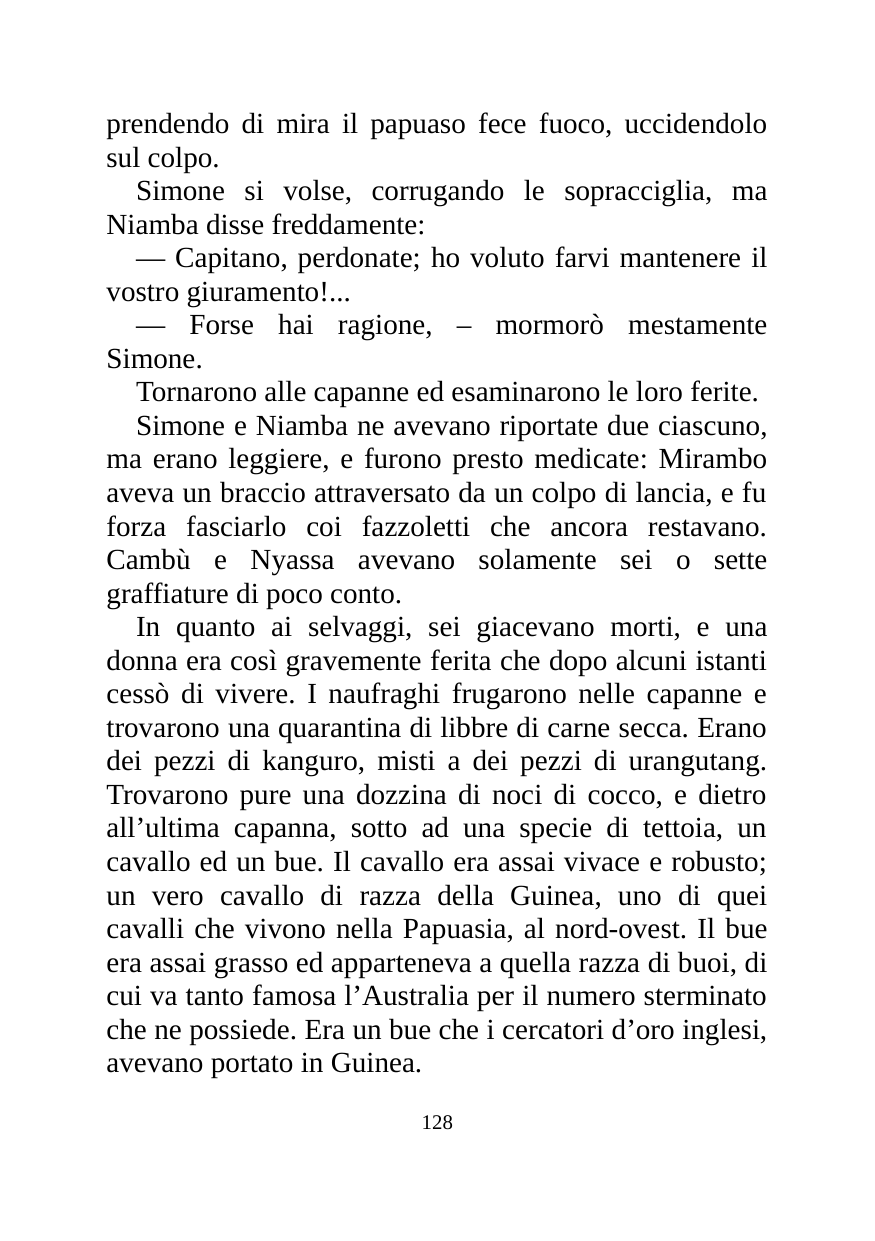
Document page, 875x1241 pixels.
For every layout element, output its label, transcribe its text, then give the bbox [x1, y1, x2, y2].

text Simone si volse, corrugando le sopracciglia, ma Niamba disse freddamente: [106, 173, 768, 240]
text prendendo di mira il papuaso fece fuoco, uccidendolo sul colpo. [106, 106, 768, 173]
text Tornarono alle capanne ed esaminarono le loro ferite. [106, 374, 768, 408]
text In quanto ai selvaggi, sei giacevano morti, e una donna era così gravemente ferita che dopo alcuni istanti cessò di vivere. I naufraghi frugarono nelle capanne e trovarono una quarantina di libbre di carne secca. Erano dei pezzi di kanguro, misti a dei pezzi di urangutang. Trovarono pure una dozzina di noci di cocco, e dietro all’ultima capanna, sotto ad una specie di tettoia, un cavallo ed un bue. Il cavallo era assai vivace e robusto; un vero cavallo di razza della Guinea, uno di quei cavalli che vivono nella Papuasia, al nord-ovest. Il bue era assai grasso ed apparteneva a quella razza di buoi, di cui va tanto famosa l’Australia per il numero sterminato che ne possiede. Era un bue che i cercatori d’oro inglesi, avevano portato in Guinea. [106, 609, 768, 1079]
text — Forse hai ragione, – mormorò mestamente Simone. [106, 307, 768, 374]
text — Capitano, perdonate; ho voluto farvi mantenere il vostro giuramento!... [106, 240, 768, 307]
text Simone e Niamba ne avevano riportate due ciascuno, ma erano leggiere, e furono presto medicate: Mirambo aveva un braccio attraversato da un colpo di lancia, e fu forza fasciarlo coi fazzoletti che ancora restavano. Cambù e Nyassa avevano solamente sei o sette graffiature di poco conto. [106, 408, 768, 609]
